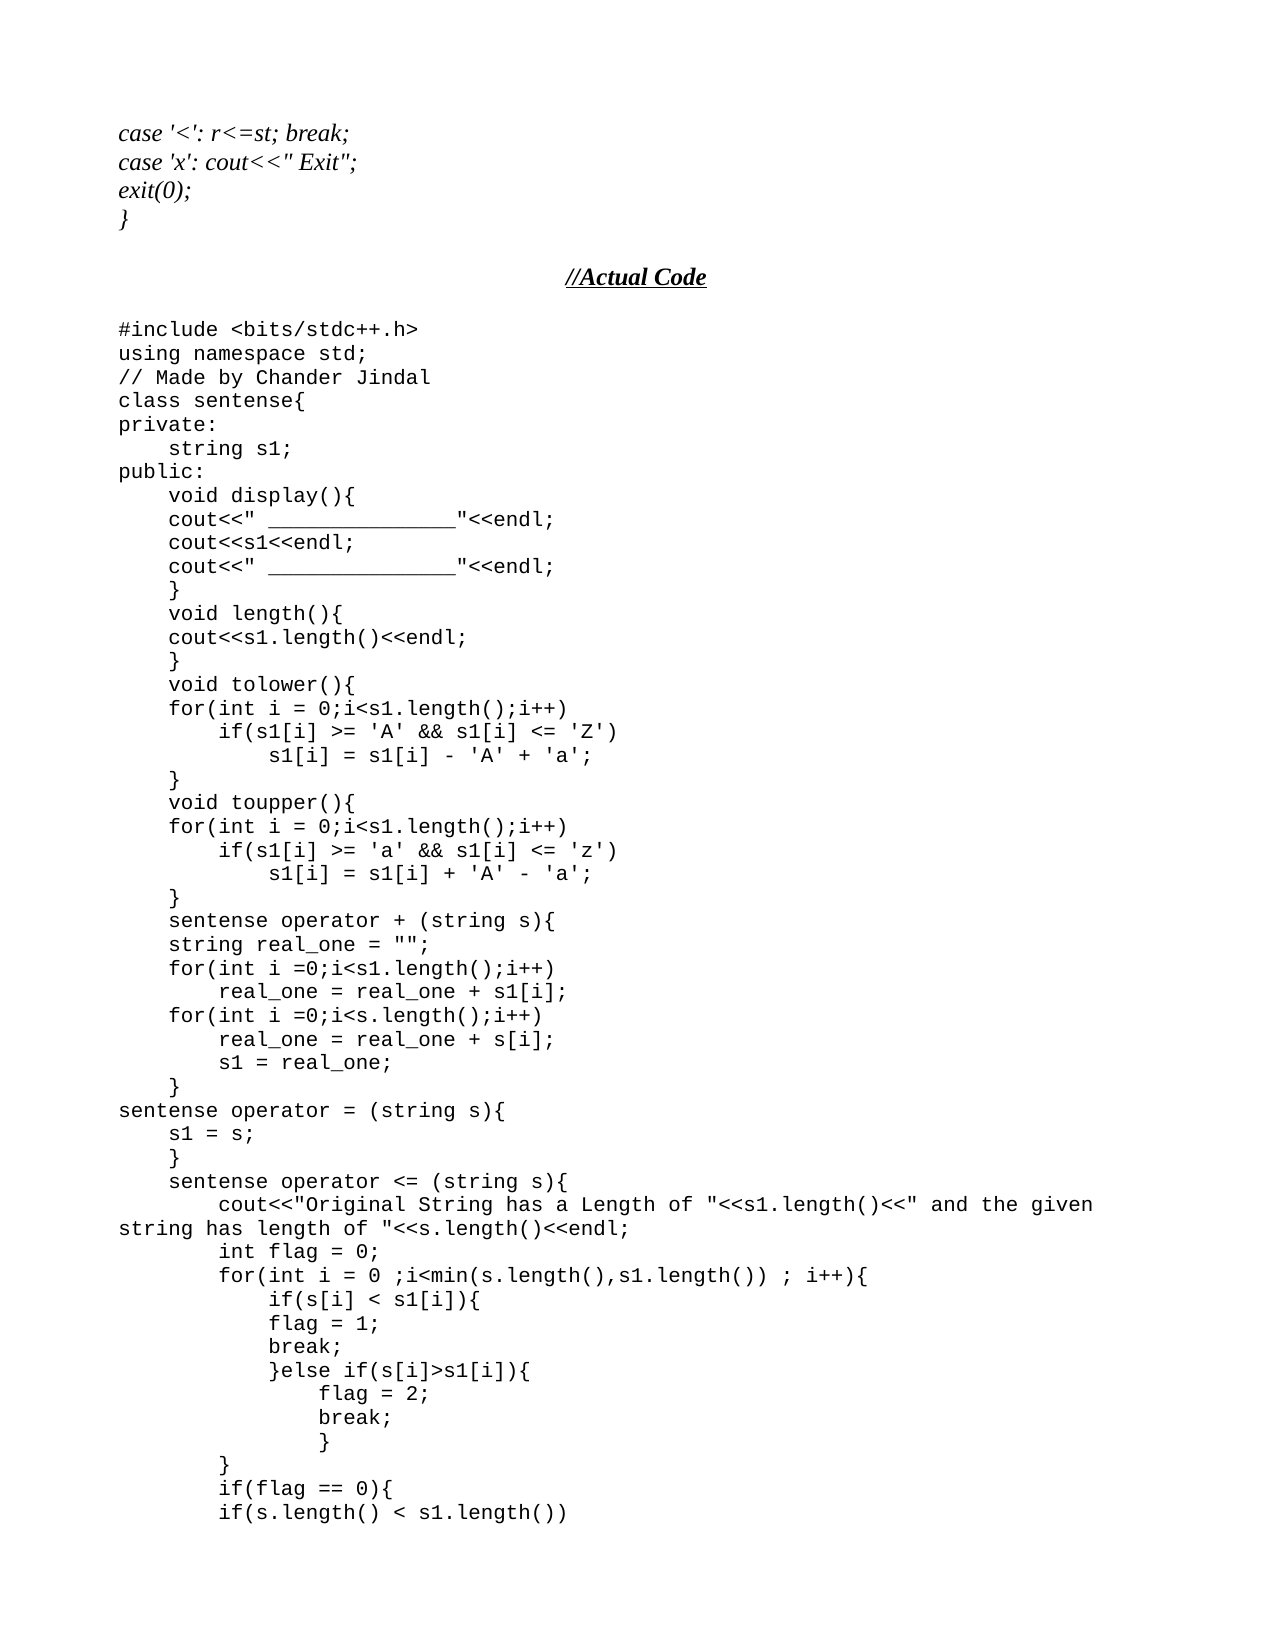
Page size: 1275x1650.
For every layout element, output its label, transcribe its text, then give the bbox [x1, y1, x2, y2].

text sentense operator + (string s){ [118, 911, 1157, 934]
text cout<<" _______________"<<endl; [118, 508, 1157, 532]
text for(int i =0;i<s.length();i++) [118, 1005, 1157, 1029]
text }else if(s[i]>s1[i]){ [118, 1360, 1157, 1383]
text } [118, 887, 1157, 911]
text for(int i =0;i<s1.length();i++) [118, 958, 1157, 981]
text break; [118, 1407, 1157, 1431]
text void display(){ [118, 485, 1157, 508]
text class sentense{ [118, 390, 1157, 414]
text s1 = real_one; [118, 1052, 1157, 1076]
text sentense operator = (string s){ [118, 1100, 1157, 1123]
text case '<': r<=st; break; [118, 118, 1157, 147]
text cout<<" _______________"<<endl; [118, 556, 1157, 579]
text } [118, 769, 1157, 792]
text //Actual Code [118, 262, 1157, 291]
text s1[i] = s1[i] + 'A' - 'a'; [118, 863, 1157, 887]
text // Made by Chander Jindal [118, 367, 1157, 390]
text void toupper(){ [118, 792, 1157, 816]
text private: [118, 414, 1157, 438]
text } [118, 204, 1157, 233]
text } [118, 1431, 1157, 1454]
text s1[i] = s1[i] - 'A' + 'a'; [118, 745, 1157, 769]
text } [118, 1076, 1157, 1100]
text } [118, 1454, 1157, 1478]
text cout<<"Original String has a Length of "<<s1.length()<<" and the given string has length of "<<s.length()<<endl; [118, 1194, 1157, 1242]
text if(s.length() < s1.length()) [118, 1502, 1157, 1525]
text void tolower(){ [118, 674, 1157, 698]
text if(flag == 0){ [118, 1478, 1157, 1502]
text real_one = real_one + s[i]; [118, 1029, 1157, 1052]
text cout<<s1.length()<<endl; [118, 627, 1157, 650]
text if(s[i] < s1[i]){ [118, 1289, 1157, 1312]
text if(s1[i] >= 'A' && s1[i] <= 'Z') [118, 721, 1157, 745]
text exit(0); [118, 176, 1157, 204]
text for(int i = 0;i<s1.length();i++) [118, 698, 1157, 721]
text flag = 1; [118, 1312, 1157, 1336]
text #include <bits/stdc++.h> [118, 319, 1157, 343]
text flag = 2; [118, 1383, 1157, 1407]
text void length(){ [118, 603, 1157, 627]
text break; [118, 1336, 1157, 1360]
text for(int i = 0 ;i<min(s.length(),s1.length()) ; i++){ [118, 1265, 1157, 1289]
text using namespace std; [118, 343, 1157, 367]
text } [118, 1147, 1157, 1171]
text cout<<s1<<endl; [118, 532, 1157, 556]
text string real_one = ""; [118, 934, 1157, 958]
text for(int i = 0;i<s1.length();i++) [118, 816, 1157, 839]
text int flag = 0; [118, 1242, 1157, 1265]
text real_one = real_one + s1[i]; [118, 981, 1157, 1005]
text case 'x': cout<<" Exit"; [118, 147, 1157, 176]
text public: [118, 461, 1157, 485]
text } [118, 650, 1157, 674]
text } [118, 579, 1157, 603]
text if(s1[i] >= 'a' && s1[i] <= 'z') [118, 839, 1157, 863]
text string s1; [118, 438, 1157, 461]
text sentense operator <= (string s){ [118, 1171, 1157, 1194]
text s1 = s; [118, 1123, 1157, 1147]
